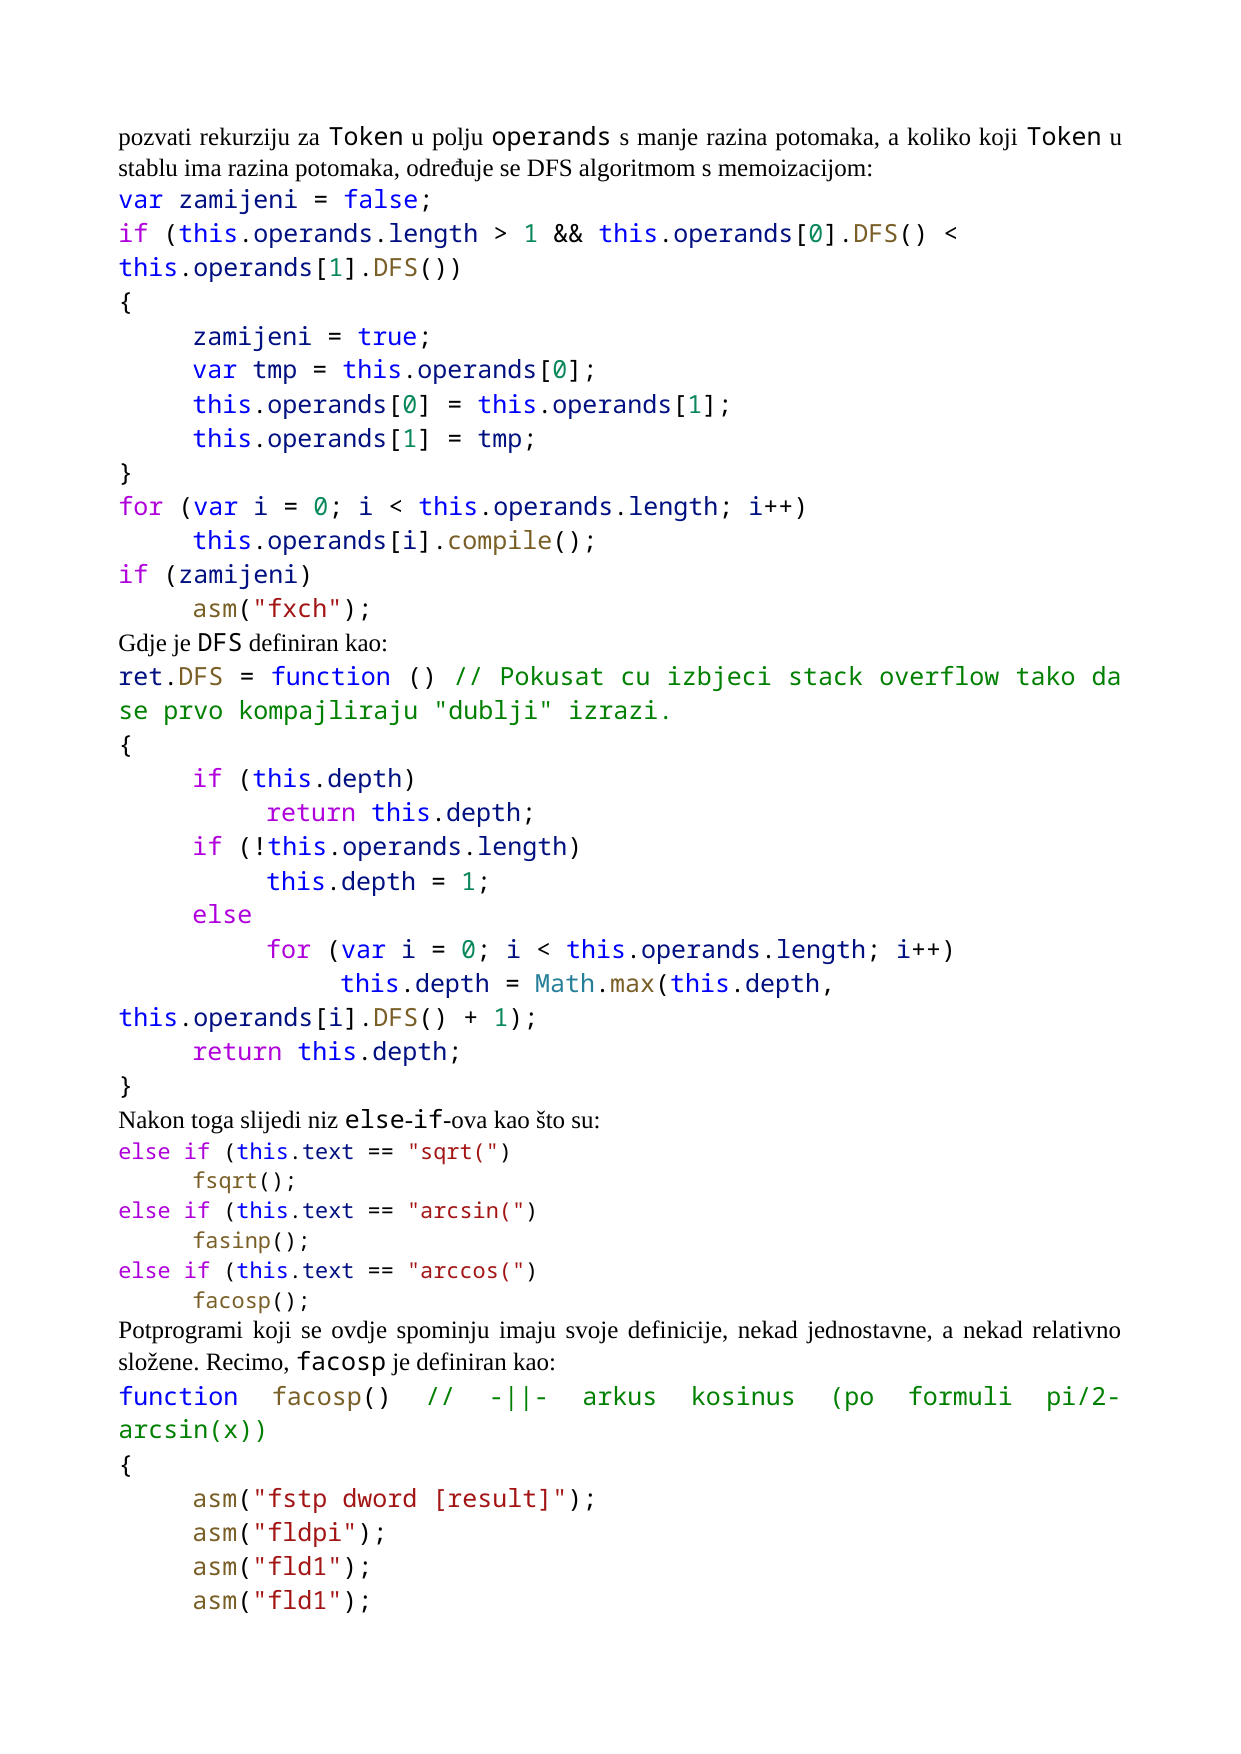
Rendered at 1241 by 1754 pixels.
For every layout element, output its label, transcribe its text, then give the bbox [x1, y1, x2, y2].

text asm("fldpi"); [118, 1514, 1122, 1548]
text this.operands[1] = tmp; [118, 420, 1122, 454]
text if (this.operands.length > 1 && this.operands[0].DFS() < this.operands[1].DFS()) [118, 216, 1122, 284]
text asm("fld1"); [118, 1548, 1122, 1582]
text return this.depth; [118, 795, 1122, 829]
text } [118, 454, 1122, 488]
text else if (this.text == "sqrt(") [118, 1136, 1122, 1165]
text else if (this.text == "arcsin(") [118, 1195, 1122, 1225]
text if (!this.operands.length) [118, 829, 1122, 863]
text Gdje je DFS definiran kao: [118, 625, 1122, 659]
text Nakon toga slijedi niz else-if-ova kao što su: [118, 1102, 1122, 1136]
text this.operands[i].compile(); [118, 522, 1122, 557]
text var tmp = this.operands[0]; [118, 352, 1122, 386]
text pozvati rekurziju za Token u polju operands s manje razina potomaka, a koliko koji Token u stablu ima razina potomaka, određuje se DFS algoritmom s memoizacijom: [118, 118, 1122, 182]
text this.depth = Math.max(this.depth, this.operands[i].DFS() + 1); [118, 965, 1122, 1033]
text fasinp(); [118, 1225, 1122, 1255]
text function facosp() // -||- arkus kosinus (po formuli pi/2-arcsin(x)) [118, 1378, 1122, 1446]
text for (var i = 0; i < this.operands.length; i++) [118, 931, 1122, 965]
text zamijeni = true; [118, 318, 1122, 352]
text { [118, 727, 1122, 761]
text if (this.depth) [118, 761, 1122, 795]
text fsqrt(); [118, 1165, 1122, 1195]
text ret.DFS = function () // Pokusat cu izbjeci stack overflow tako da se prvo kompajliraju "dublji" izrazi. [118, 659, 1122, 727]
text return this.depth; [118, 1033, 1122, 1067]
text { [118, 1446, 1122, 1480]
text } [118, 1067, 1122, 1102]
text for (var i = 0; i < this.operands.length; i++) [118, 488, 1122, 522]
text asm("fstp dword [result]"); [118, 1480, 1122, 1514]
text if (zamijeni) [118, 557, 1122, 591]
text else [118, 897, 1122, 931]
text facosp(); [118, 1284, 1122, 1314]
text this.depth = 1; [118, 863, 1122, 897]
text asm("fld1"); [118, 1582, 1122, 1617]
text asm("fxch"); [118, 591, 1122, 625]
text var zamijeni = false; [118, 182, 1122, 216]
text else if (this.text == "arccos(") [118, 1255, 1122, 1284]
text { [118, 284, 1122, 318]
text this.operands[0] = this.operands[1]; [118, 386, 1122, 420]
text Potprogrami koji se ovdje spominju imaju svoje definicije, nekad jednostavne, a nekad relativno složene. Recimo, facosp je definiran kao: [118, 1314, 1122, 1378]
